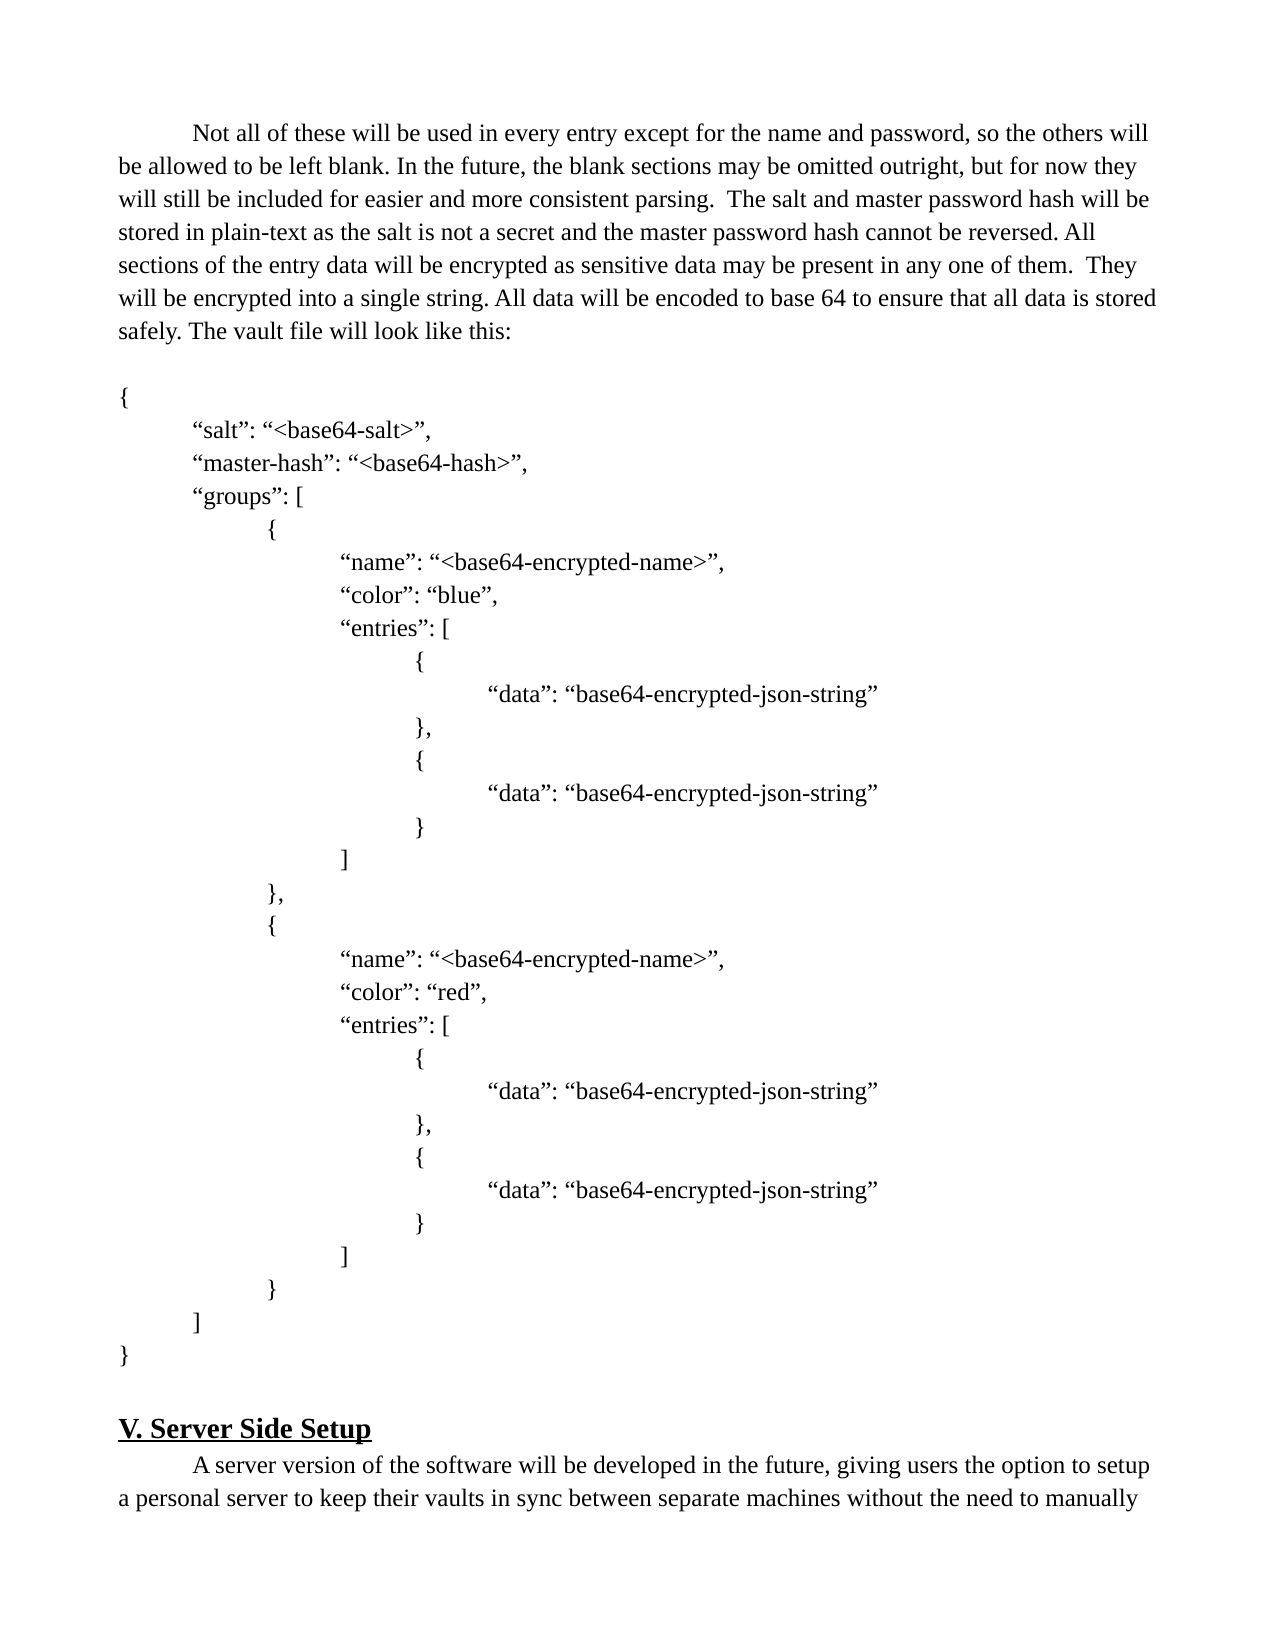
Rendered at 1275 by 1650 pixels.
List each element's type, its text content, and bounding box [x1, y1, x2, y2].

text } [118, 1274, 1157, 1303]
text }, [118, 878, 1157, 906]
text { [118, 1142, 1157, 1171]
text “color”: “blue”, [118, 580, 1157, 609]
text }, [118, 712, 1157, 741]
text “master-hash”: “<base64-hash>”, [118, 448, 1157, 477]
text “data”: “base64-encrypted-json-string” [118, 1175, 1157, 1203]
text “data”: “base64-encrypted-json-string” [118, 1076, 1157, 1104]
text “name”: “<base64-encrypted-name>”, [118, 944, 1157, 972]
text { [118, 746, 1157, 774]
text { [118, 646, 1157, 675]
text “entries”: [ [118, 613, 1157, 642]
text ] [118, 1307, 1157, 1336]
text ] [118, 1241, 1157, 1269]
text } [118, 1340, 1157, 1369]
text A server version of the software will be developed in the future, giving users the option to setup a personal server to keep their vaults in sync between separate machines without the need to manually [118, 1450, 1157, 1512]
text } [118, 1208, 1157, 1237]
text “color”: “red”, [118, 977, 1157, 1005]
text }, [118, 1109, 1157, 1137]
text “name”: “<base64-encrypted-name>”, [118, 547, 1157, 576]
text ] [118, 844, 1157, 873]
text Not all of these will be used in every entry except for the name and password, so the others will be allowed to be left blank. In the future, the blank sections may be omitted outright, but for now they will still be included for easier and more consistent parsing. The salt and master password hash will be stored in plain-text as the salt is not a secret and the master password hash cannot be reversed. All sections of the entry data will be encrypted as sensitive data may be present in any one of them. They will be encrypted into a single string. All data will be encoded to base 64 to ensure that all data is stored safely. The vault file will look like this: [118, 118, 1157, 378]
text “groups”: [ [118, 481, 1157, 510]
text { [118, 1043, 1157, 1071]
text V. Server Side Setup [118, 1411, 1157, 1445]
text } [118, 812, 1157, 840]
text “data”: “base64-encrypted-json-string” [118, 679, 1157, 708]
text “data”: “base64-encrypted-json-string” [118, 778, 1157, 807]
text { [118, 514, 1157, 543]
text “salt”: “<base64-salt>”, [118, 415, 1157, 444]
text “entries”: [ [118, 1010, 1157, 1038]
text { [118, 382, 1157, 411]
text { [118, 911, 1157, 939]
